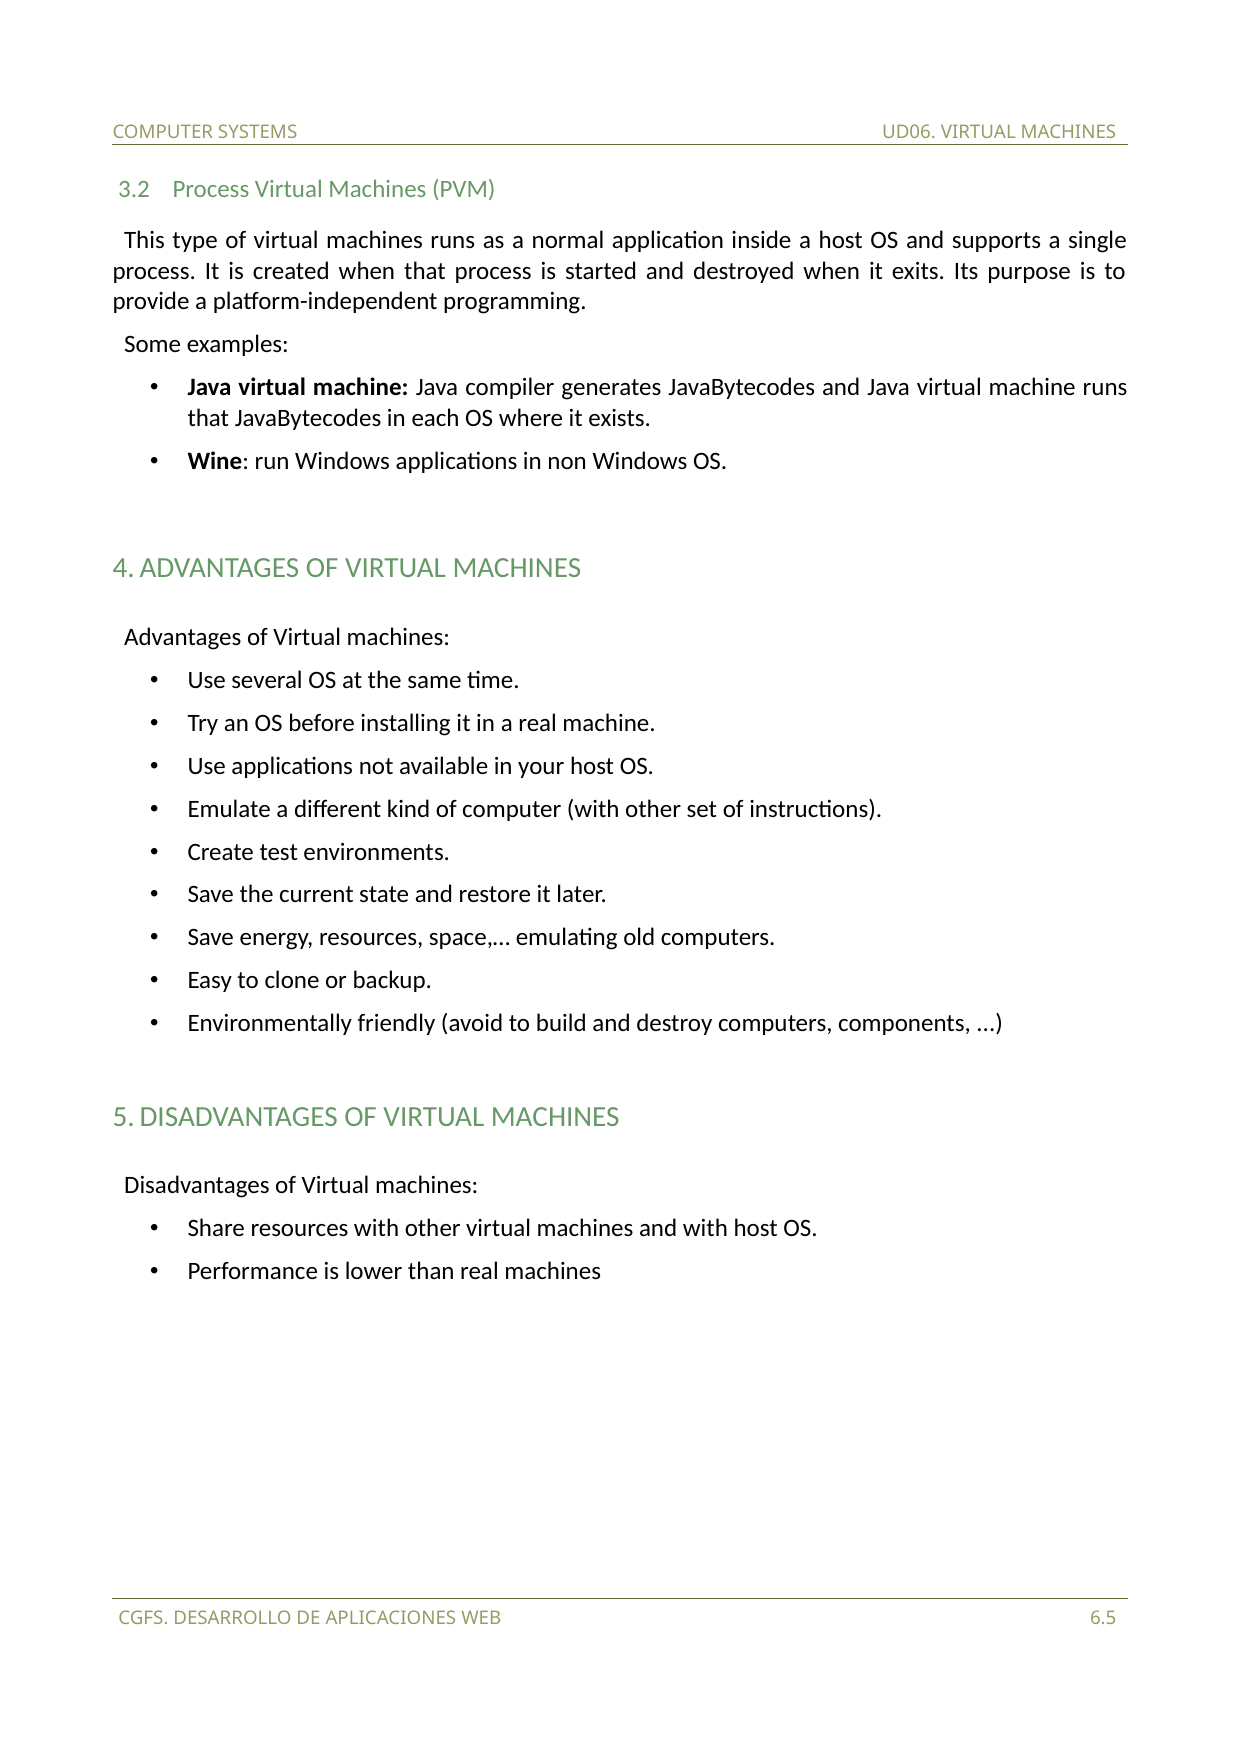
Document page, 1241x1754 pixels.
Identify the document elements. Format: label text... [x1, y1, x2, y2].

list Easy to clone or backup. [150, 964, 1128, 995]
list Save energy, resources, space,… emulating old computers. [150, 922, 1128, 952]
text Disadvantages of Virtual machines: [112, 1169, 1128, 1200]
list Environmentally friendly (avoid to build and destroy computers, components, ...) [150, 1007, 1128, 1038]
subtitle Process Virtual Machines (PVM) [112, 173, 1128, 204]
text Advantages of Virtual machines: [112, 621, 1128, 652]
list Try an OS before installing it in a real machine. [150, 707, 1128, 737]
list Share resources with other virtual machines and with host OS. [150, 1212, 1128, 1243]
list Emulate a different kind of computer (with other set of instructions). [150, 793, 1128, 823]
list Create test environments. [150, 836, 1128, 866]
list Java virtual machine: Java compiler generates JavaBytecodes and Java virtual machine runs that JavaBytecodes in each OS where it exists. [150, 371, 1128, 432]
text Some examples: [112, 328, 1128, 359]
list Wine: run Windows applications in non Windows OS. [150, 445, 1128, 475]
list Use several OS at the same time. [150, 664, 1128, 694]
subtitle Advantages of Virtual machines [112, 549, 1128, 585]
subtitle Disadvantages of Virtual machines [112, 1098, 1128, 1133]
list Save the current state and restore it later. [150, 879, 1128, 909]
list Use applications not available in your host OS. [150, 750, 1128, 780]
text This type of virtual machines runs as a normal application inside a host OS and supports a single process. It is created when that process is started and destroyed when it exits. Its purpose is to provide a platform-independent programming. [112, 224, 1128, 316]
list Performance is lower than real machines [150, 1255, 1128, 1286]
